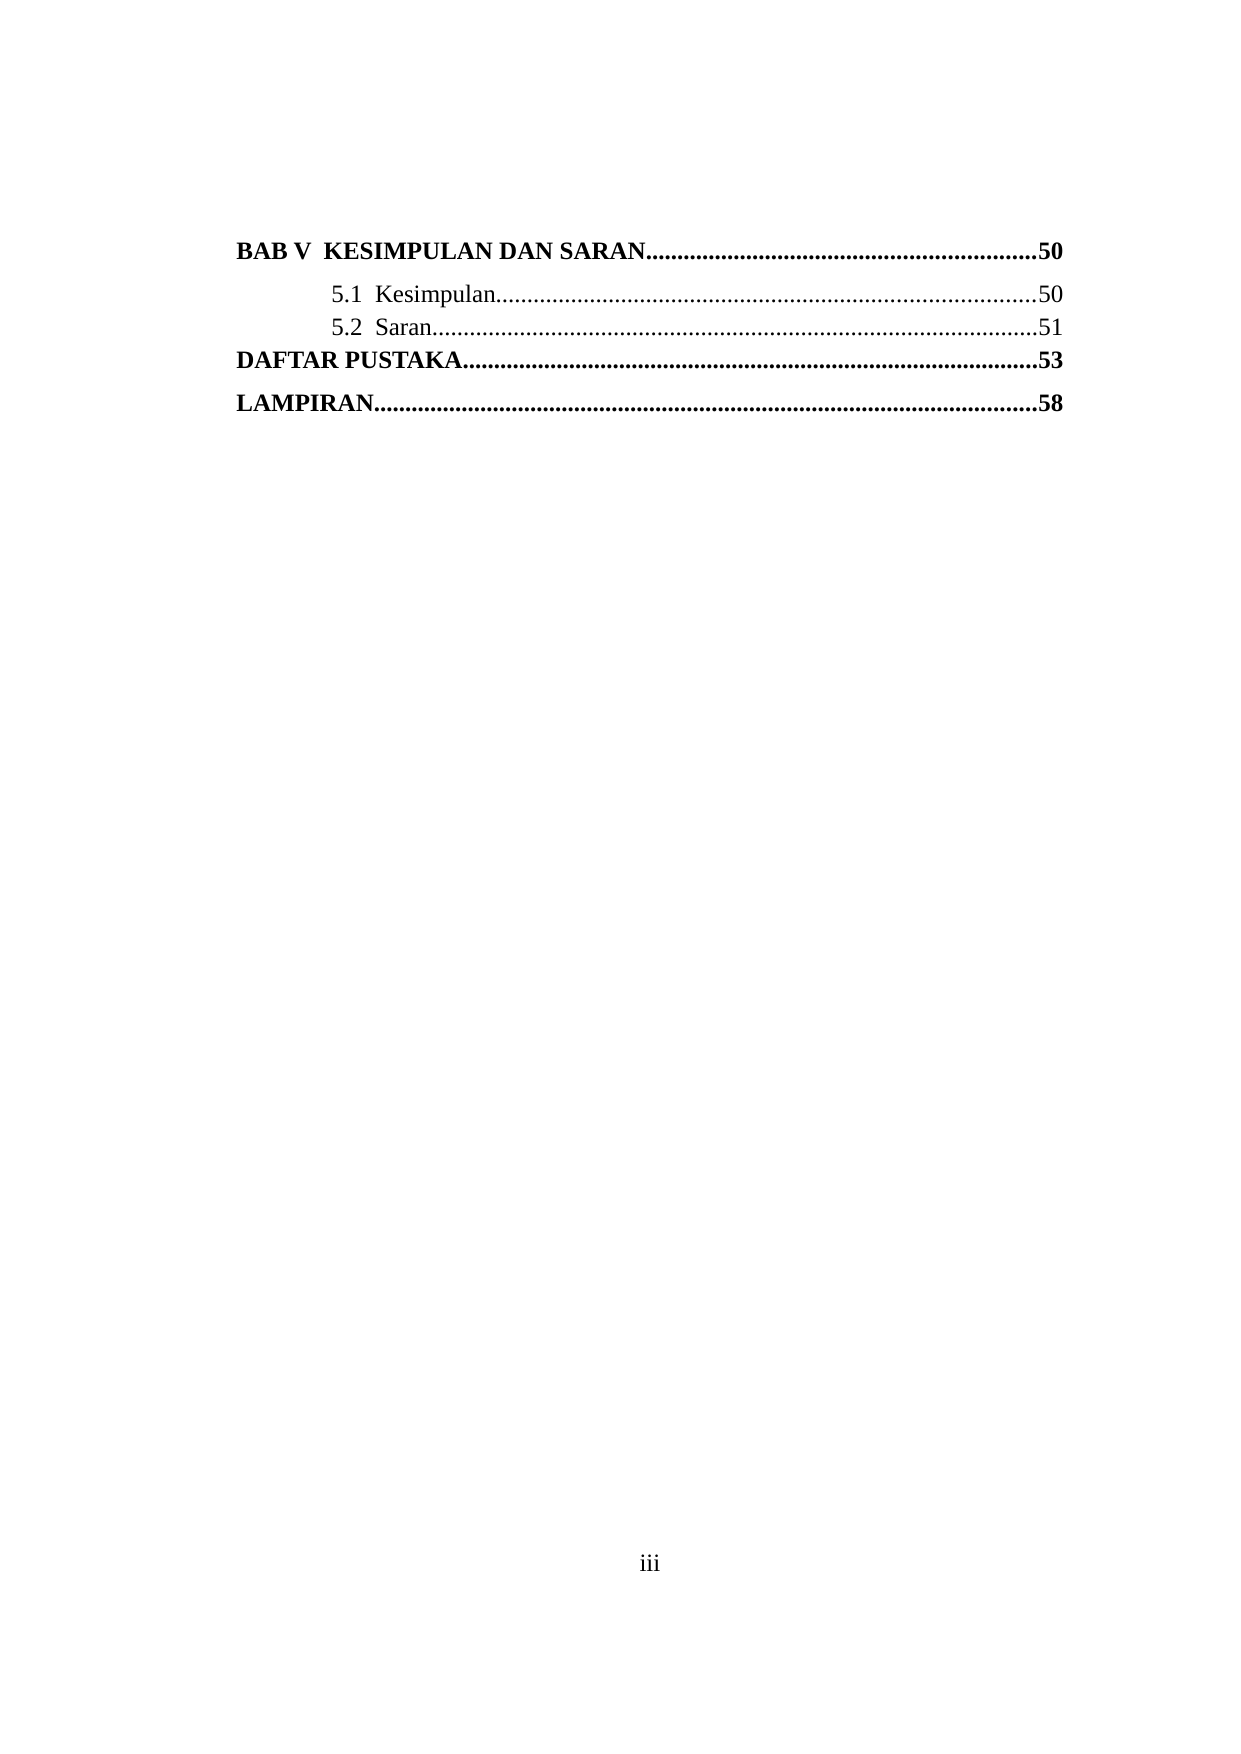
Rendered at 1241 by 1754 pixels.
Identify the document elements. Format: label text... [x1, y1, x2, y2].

text BAB V KESIMPULAN DAN SARAN 50 [236, 236, 1063, 265]
text DAFTAR PUSTAKA 53 [236, 345, 1063, 374]
text 5.2 Saran 51 [325, 312, 1063, 341]
text 5.1 Kesimpulan 50 [325, 279, 1063, 308]
text ­LAMPIRAN 58 [236, 388, 1063, 417]
